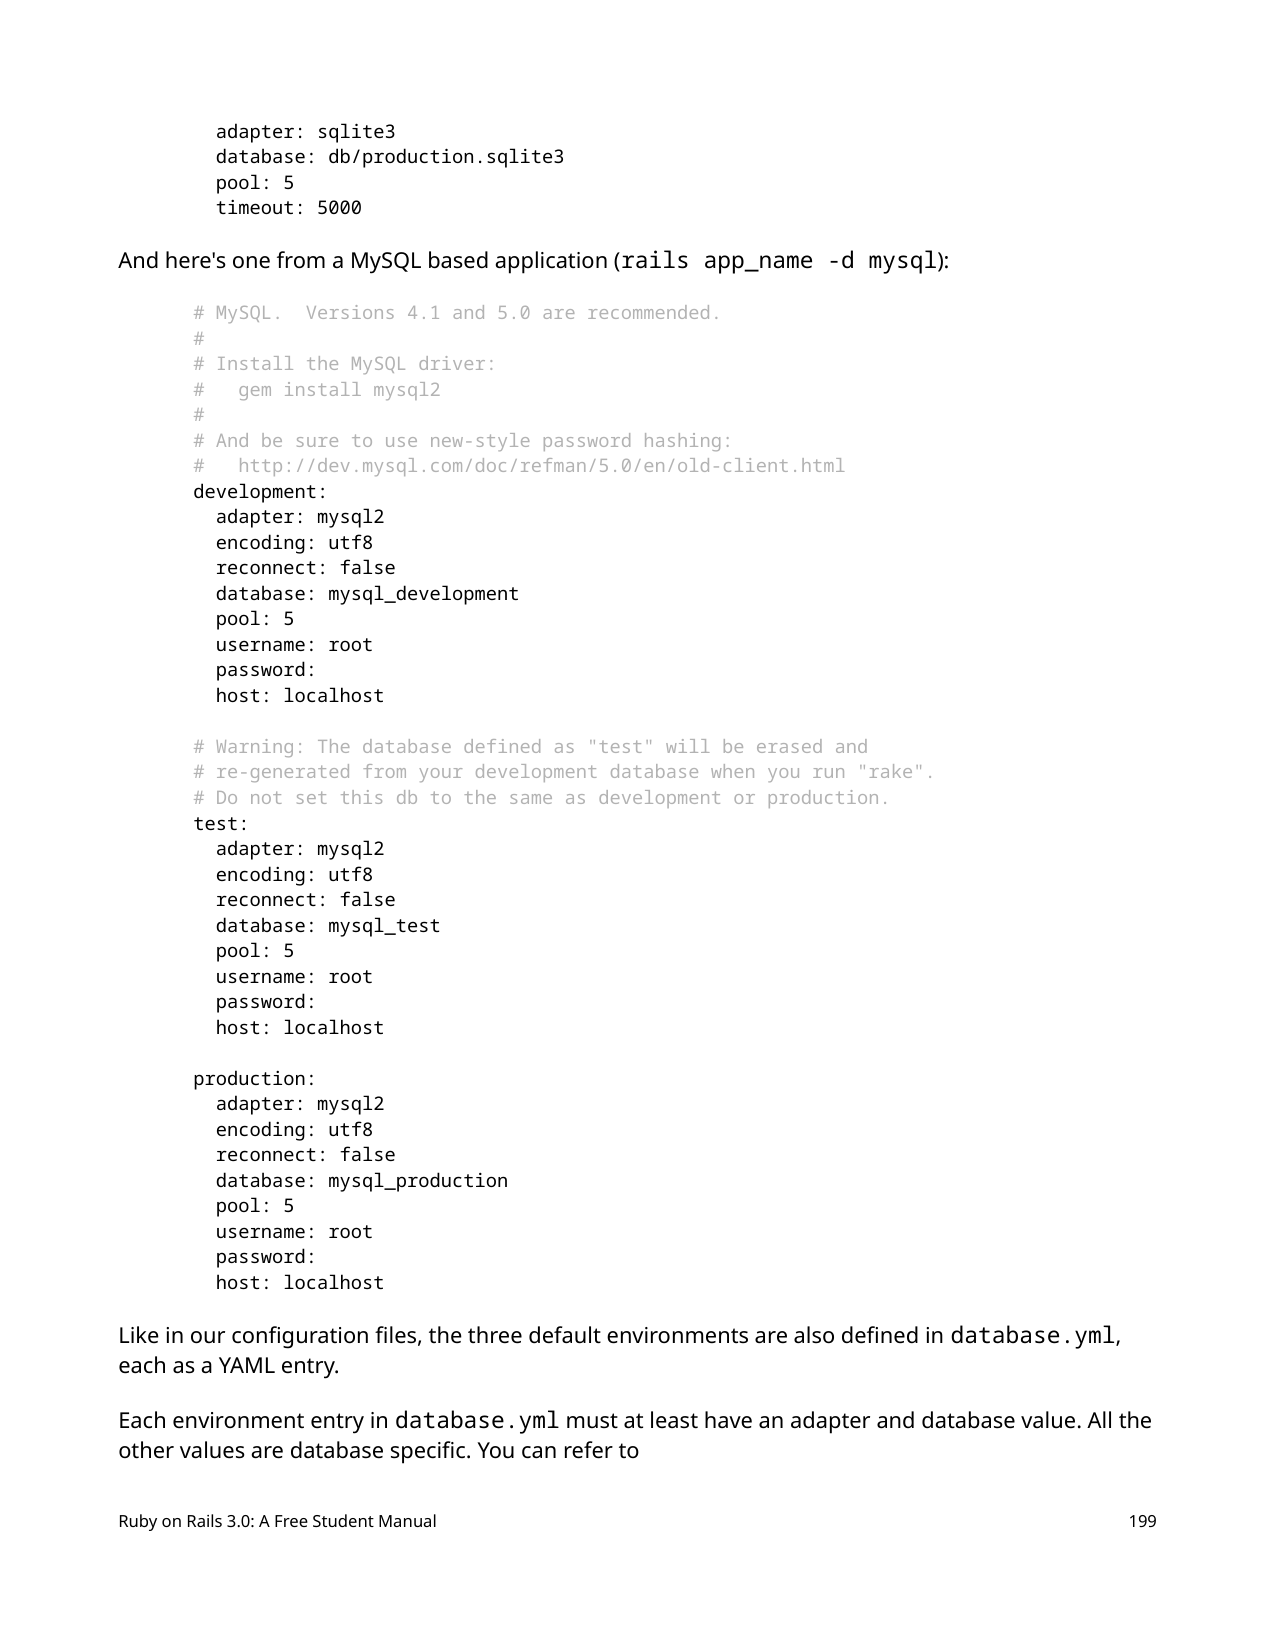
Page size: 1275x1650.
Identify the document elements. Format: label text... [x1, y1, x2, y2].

text Each environment entry in database.yml must at least have an adapter and database value. All the other values are database specific. You can refer to [118, 1404, 1157, 1465]
text # MySQL. Versions 4.1 and 5.0 are recommended. # # Install the MySQL driver: # gem install mysql2 # # And be sure to use new-style password hashing: # http://dev.mysql.com/doc/refman/5.0/en/old-client.html development: adapter: mysql2 encoding: utf8 reconnect: false database: mysql_development pool: 5 username: root password: host: localhost # Warning: The database defined as "test" will be erased and # re-generated from your development database when you run "rake". # Do not set this db to the same as development or production. test: adapter: mysql2 encoding: utf8 reconnect: false database: mysql_test pool: 5 username: root password: host: localhost production: adapter: mysql2 encoding: utf8 reconnect: false database: mysql_production pool: 5 username: root password: host: localhost [193, 299, 1157, 1295]
text adapter: sqlite3 database: db/production.sqlite3 pool: 5 timeout: 5000 [193, 118, 1157, 220]
text And here's one from a MySQL based application (rails app_name -d mysql): [118, 244, 1157, 275]
text Like in our configuration files, the three default environments are also defined in database.yml, each as a YAML entry. [118, 1319, 1157, 1380]
